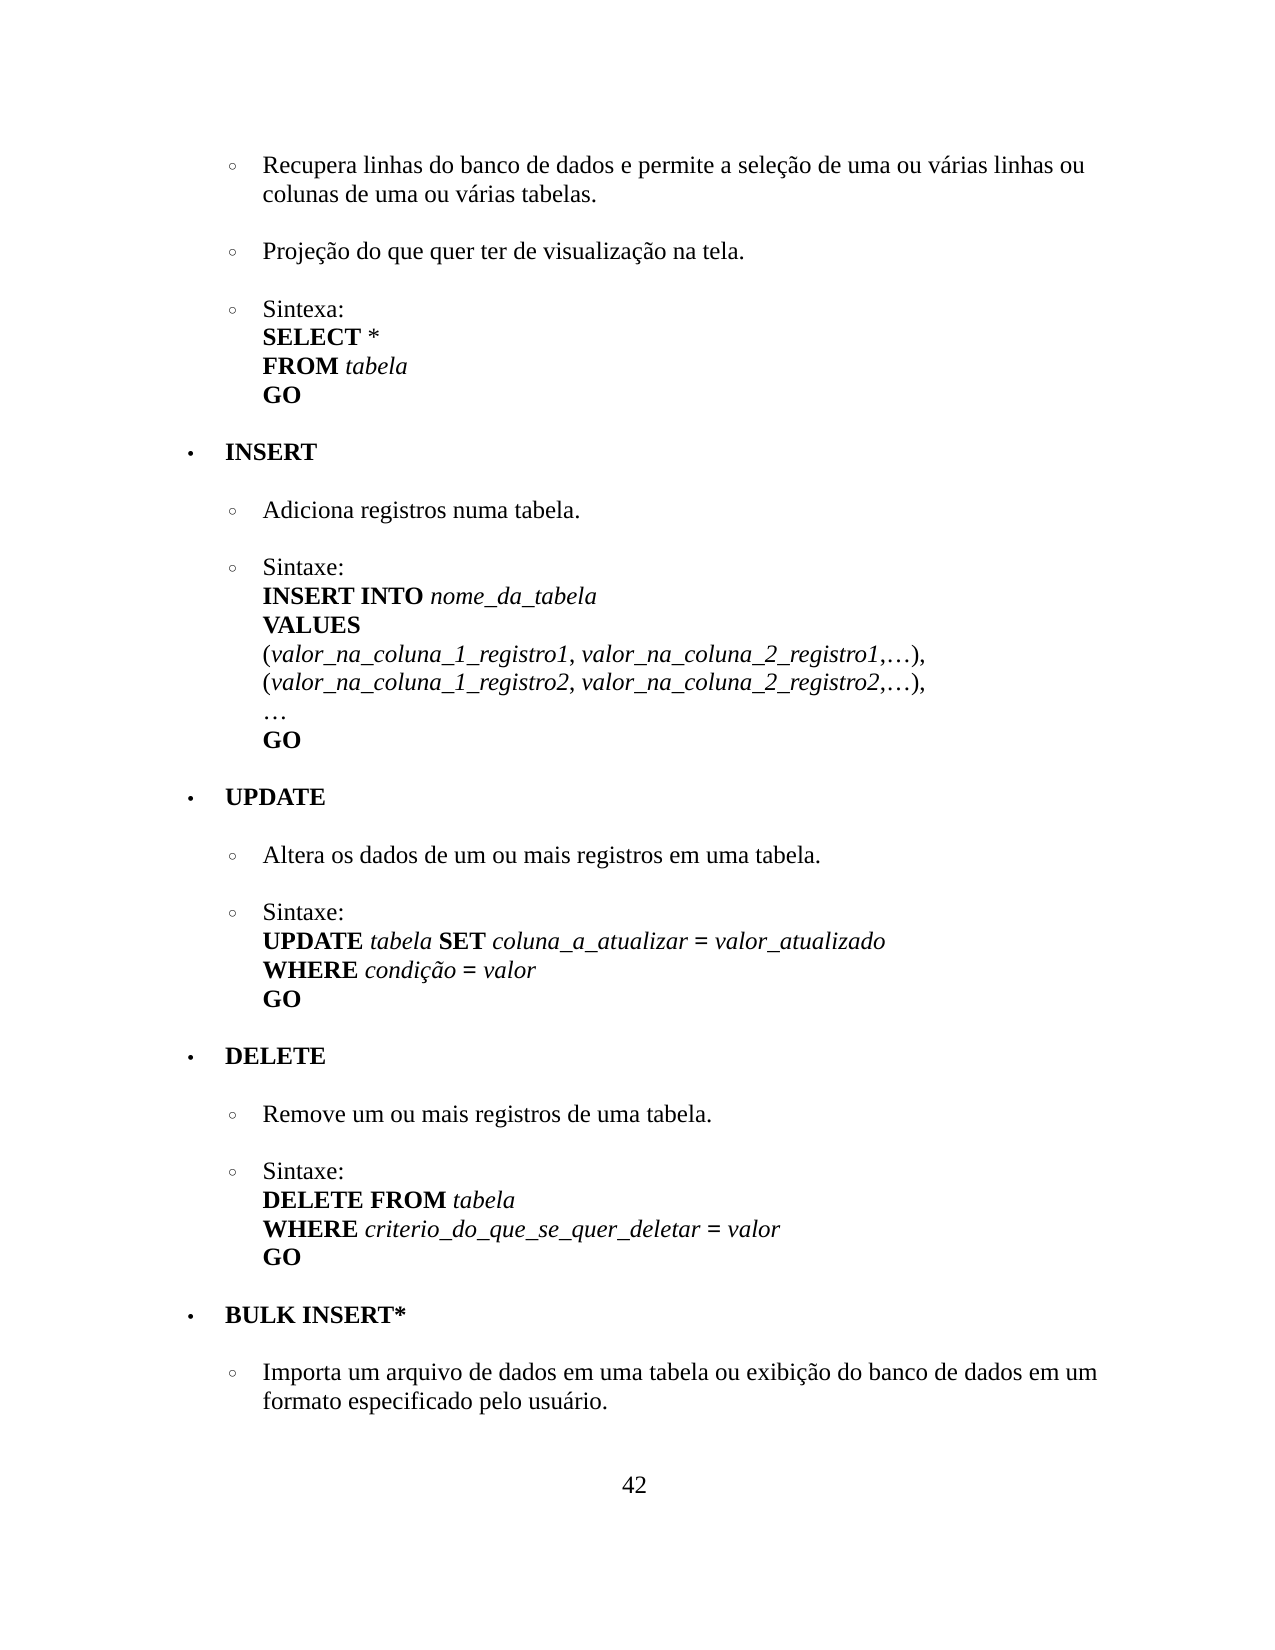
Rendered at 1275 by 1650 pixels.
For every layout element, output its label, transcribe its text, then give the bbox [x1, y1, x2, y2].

list Sintexa: SELECT * FROM tabela GO [225, 294, 1125, 437]
list UPDATE [187, 782, 1125, 840]
list Recupera linhas do banco de dados e permite a seleção de uma ou várias linhas ou colunas de uma ou várias tabelas. [225, 150, 1125, 236]
list DELETE [187, 1041, 1125, 1099]
list Projeção do que quer ter de visualização na tela. [225, 236, 1125, 294]
list Remove um ou mais registros de uma tabela. [225, 1099, 1125, 1156]
list Sintaxe: DELETE FROM tabela WHERE criterio_do_que_se_quer_deletar = valor GO [225, 1156, 1125, 1300]
list Sintaxe: UPDATE tabela SET coluna_a_atualizar = valor_atualizado WHERE condição = valor GO [225, 897, 1125, 1041]
list Sintaxe: INSERT INTO nome_da_tabela VALUES (valor_na_coluna_1_registro1, valor_na_coluna_2_registro1,…), (valor_na_coluna_1_registro2, valor_na_coluna_2_registro2,…), … GO [225, 552, 1125, 782]
list INSERT [187, 437, 1125, 495]
list Altera os dados de um ou mais registros em uma tabela. [225, 840, 1125, 897]
list Importa um arquivo de dados em uma tabela ou exibição do banco de dados em um formato especificado pelo usuário. [225, 1357, 1125, 1415]
list Adiciona registros numa tabela. [225, 495, 1125, 552]
list BULK INSERT* [187, 1300, 1125, 1357]
